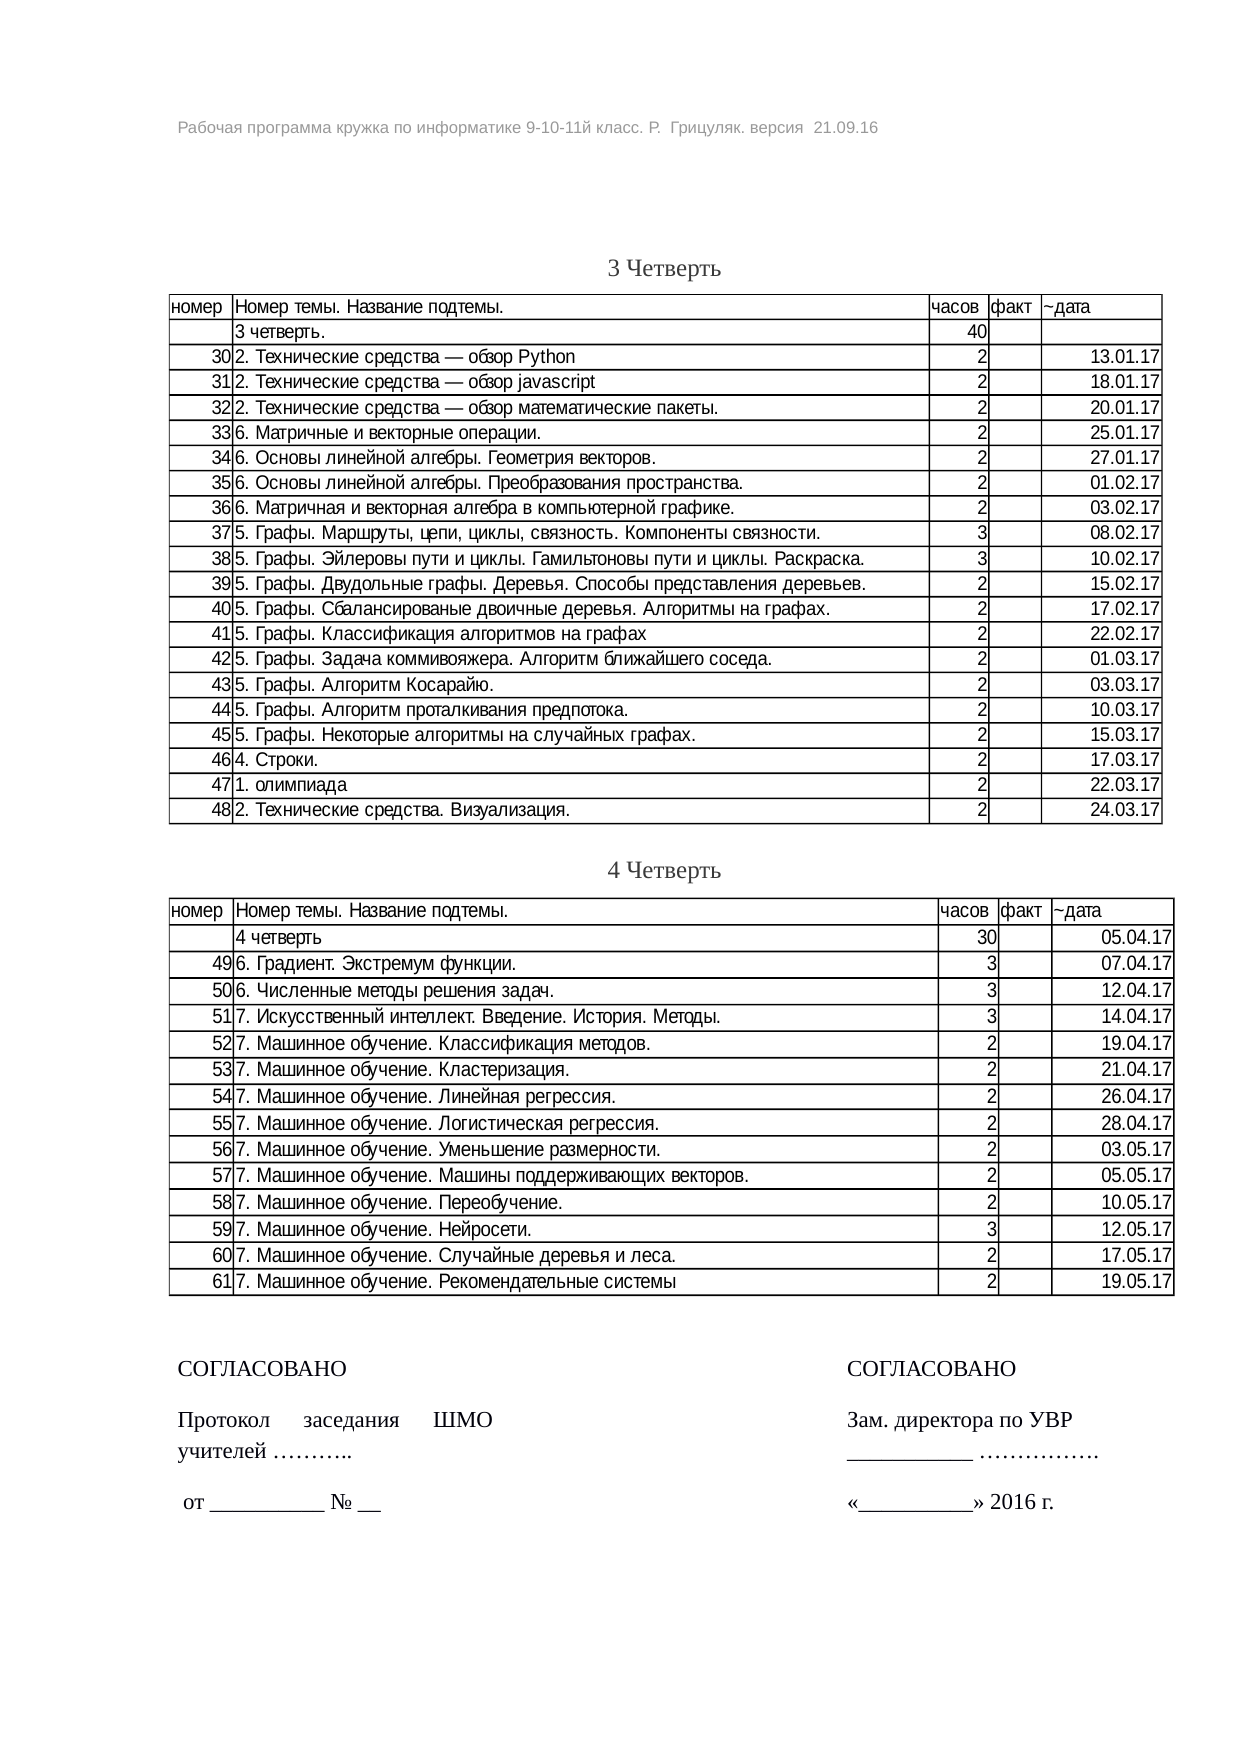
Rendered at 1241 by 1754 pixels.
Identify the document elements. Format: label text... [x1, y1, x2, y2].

text 3 Четверть [177, 253, 1152, 282]
table_header СОГЛАСОВАНО Протокол заседания ШМО учителей ……….. от __________ № __ [166, 1355, 504, 1586]
table_header [504, 1355, 836, 1586]
table_header СОГЛАСОВАНО Зам. директора по УВР ___________ ……………. «__________» 2016 г. [836, 1355, 1163, 1586]
text 4 Четверть [177, 855, 1152, 884]
